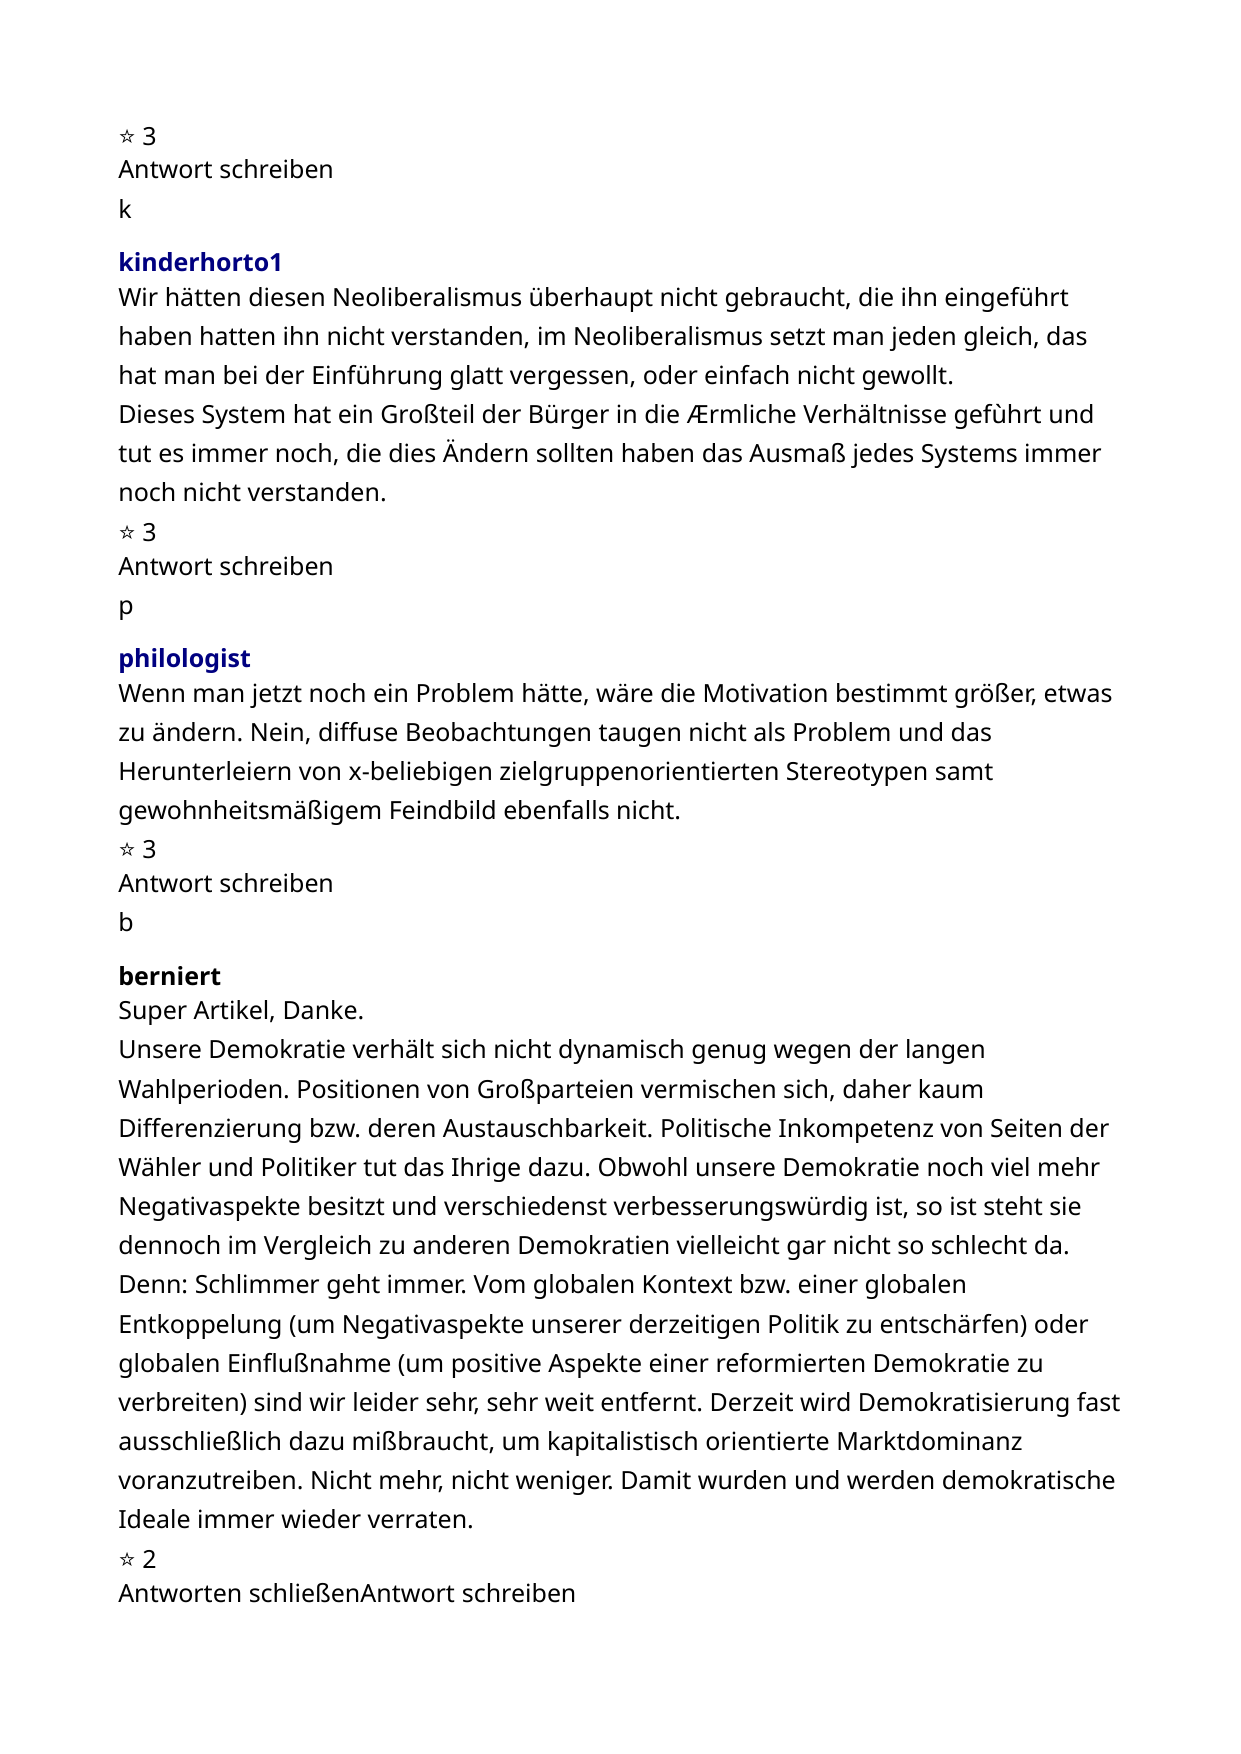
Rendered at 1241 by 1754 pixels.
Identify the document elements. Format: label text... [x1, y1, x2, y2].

subtitle philologist [118, 641, 1122, 675]
text Super Artikel, Danke. Unsere Demokratie verhält sich nicht dynamisch genug wegen der langen Wahlperioden. Positionen von Großparteien vermischen sich, daher kaum Differenzierung bzw. deren Austauschbarkeit. Politische Inkompetenz von Seiten der Wähler und Politiker tut das Ihrige dazu. Obwohl unsere Demokratie noch viel mehr Negativaspekte besitzt und verschiedenst verbesserungswürdig ist, so ist steht sie dennoch im Vergleich zu anderen Demokratien vielleicht gar nicht so schlecht da. Denn: Schlimmer geht immer. Vom globalen Kontext bzw. einer globalen Entkoppelung (um Negativaspekte unserer derzeitigen Politik zu entschärfen) oder globalen Einflußnahme (um positive Aspekte einer reformierten Demokratie zu verbreiten) sind wir leider sehr, sehr weit entfernt. Derzeit wird Demokratisierung fast ausschließlich dazu mißbraucht, um kapitalistisch orientierte Marktdominanz voranzutreiben. Nicht mehr, nicht weniger. Damit wurden und werden demokratische Ideale immer wieder verraten. [118, 993, 1122, 1536]
text Wenn man jetzt noch ein Problem hätte, wäre die Motivation bestimmt größer, etwas zu ändern. Nein, diffuse Beobachtungen taugen nicht als Problem und das Herunterleiern von x-beliebigen zielgruppenorientierten Stereotypen samt gewohnheitsmäßigem Feindbild ebenfalls nicht. [118, 675, 1122, 827]
text Antworten schließenAntwort schreiben [118, 1575, 1122, 1609]
text ⭐️ 3 [118, 118, 1122, 152]
text ⭐️ 3 [118, 832, 1122, 866]
subtitle berniert [118, 959, 1122, 993]
text Wir hätten diesen Neoliberalismus überhaupt nicht gebraucht, die ihn eingeführt haben hatten ihn nicht verstanden, im Neoliberalismus setzt man jeden gleich, das hat man bei der Einführung glatt vergessen, oder einfach nicht gewollt. Dieses System hat ein Großteil der Bürger in die Ærmliche Verhältnisse gefùhrt und tut es immer noch, die dies Ändern sollten haben das Ausmaß jedes Systems immer noch nicht verstanden. [118, 279, 1122, 509]
text p [118, 587, 1122, 621]
text ⭐️ 2 [118, 1541, 1122, 1575]
text Antwort schreiben [118, 866, 1122, 900]
text ⭐️ 3 [118, 514, 1122, 548]
text Antwort schreiben [118, 548, 1122, 582]
text b [118, 905, 1122, 939]
text Antwort schreiben [118, 152, 1122, 186]
subtitle kinderhorto1 [118, 245, 1122, 279]
text k [118, 191, 1122, 225]
